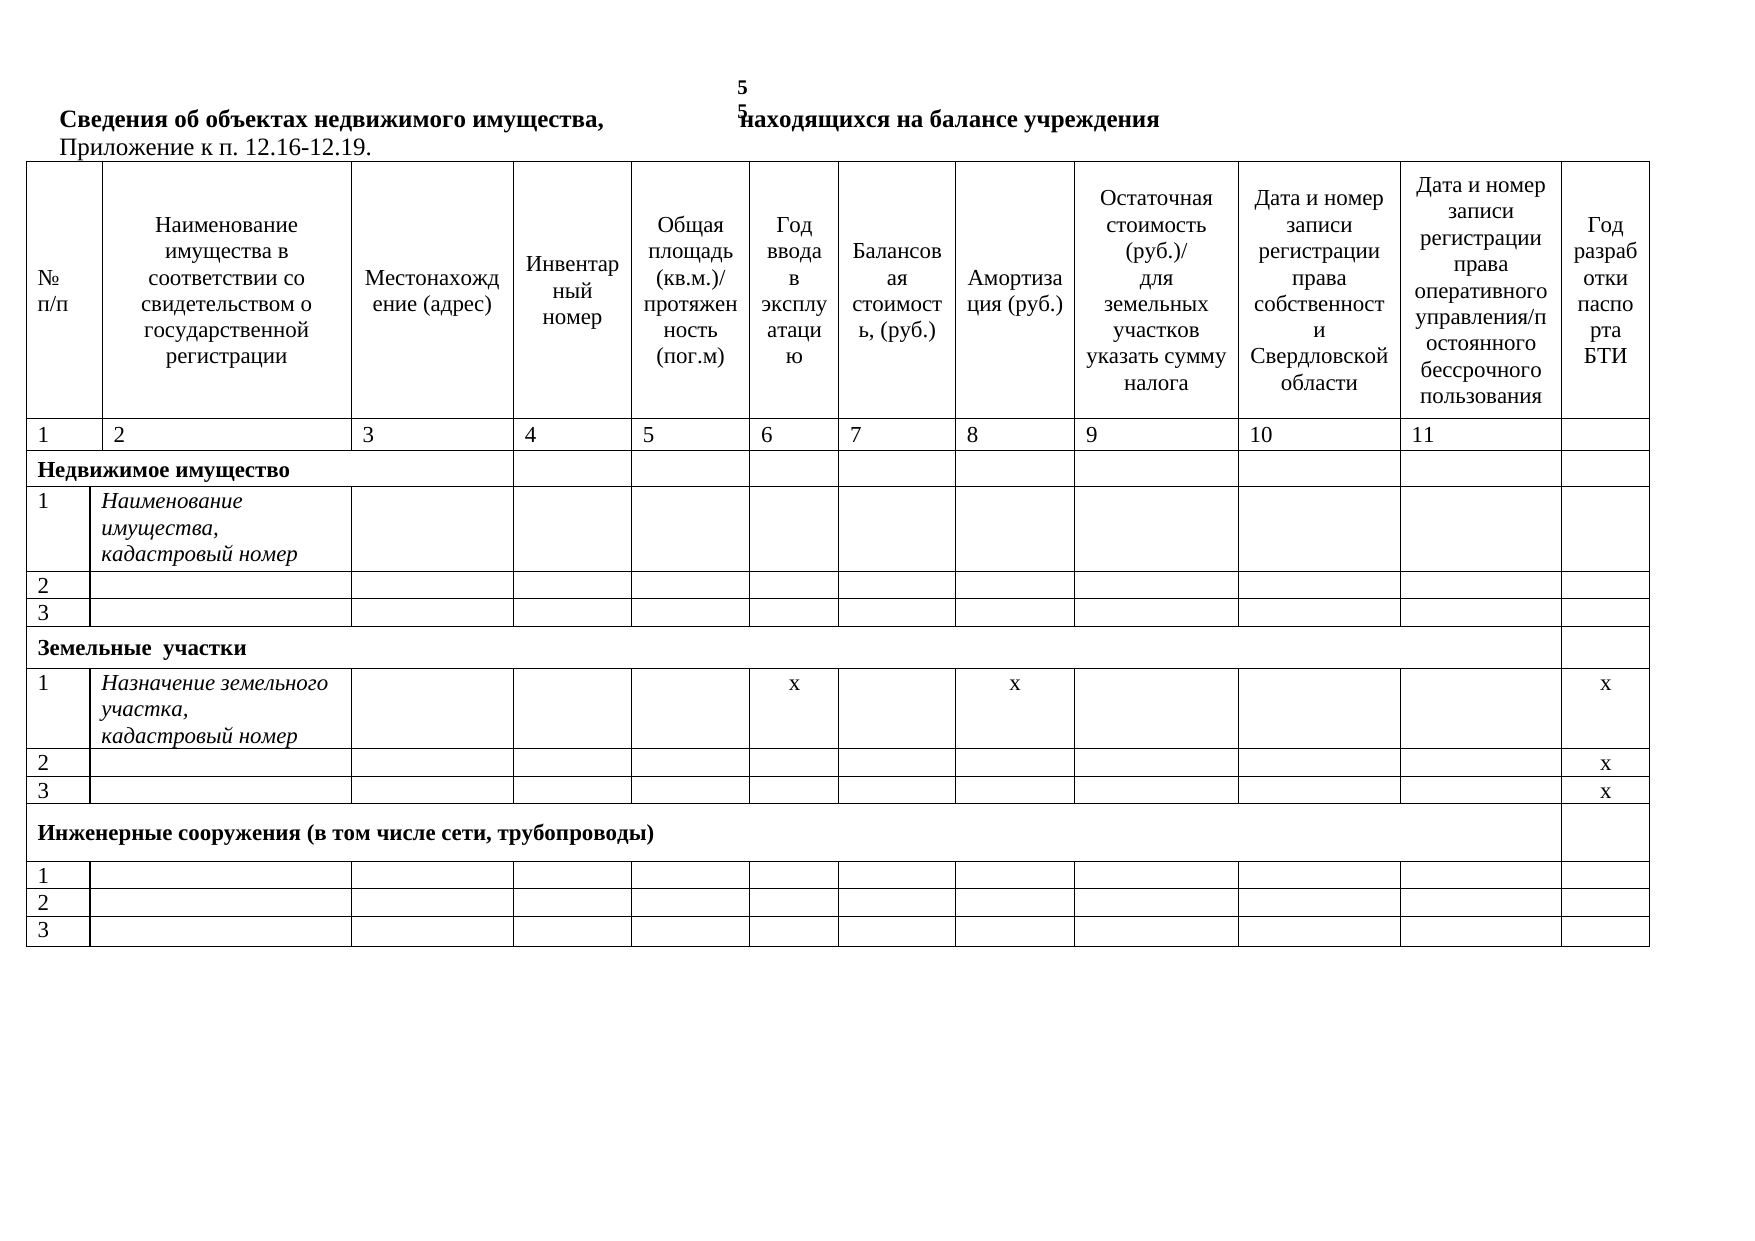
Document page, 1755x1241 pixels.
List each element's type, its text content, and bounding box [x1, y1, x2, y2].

table_header Местонахождение (адрес) [352, 162, 513, 417]
table_cell [514, 599, 631, 626]
table_cell [1239, 917, 1400, 946]
table_cell [1401, 889, 1561, 916]
table_cell [1562, 419, 1649, 450]
table_cell [956, 777, 1074, 803]
table_cell 1 [27, 487, 89, 571]
table_cell [632, 451, 749, 486]
table_cell [1075, 669, 1238, 748]
table_cell [1562, 572, 1649, 598]
table_cell [632, 777, 749, 803]
table_cell [1075, 889, 1238, 916]
table_cell 2 [27, 889, 89, 916]
table_cell 3 [27, 917, 89, 946]
table_cell [839, 487, 955, 571]
table_cell [956, 889, 1074, 916]
table_cell 1 [27, 862, 89, 888]
table_cell [839, 777, 955, 803]
table_cell [1075, 777, 1238, 803]
table_cell [1075, 862, 1238, 888]
table_cell 2 [27, 572, 89, 598]
table_header Год разработки паспорта БТИ [1562, 162, 1649, 417]
table_cell 3 [27, 599, 89, 626]
table_cell [91, 749, 351, 776]
table_cell [750, 451, 838, 486]
table_cell [1401, 451, 1561, 486]
table_cell Наименование имущества, кадастровый номер [91, 487, 351, 571]
table_cell [514, 572, 631, 598]
table_cell 8 [956, 419, 1074, 450]
table_cell [839, 749, 955, 776]
table_cell [91, 862, 351, 888]
table_cell х [1562, 749, 1649, 776]
table_cell [352, 749, 513, 776]
table_cell [1401, 487, 1561, 571]
table_cell [1562, 627, 1649, 668]
table_cell [1239, 599, 1400, 626]
table_cell [1075, 572, 1238, 598]
table_cell [1401, 599, 1561, 626]
table_cell [1562, 917, 1649, 946]
table_cell [632, 917, 749, 946]
table_cell [1401, 777, 1561, 803]
table_cell [1562, 862, 1649, 888]
table_cell [514, 669, 631, 748]
table_cell [750, 889, 838, 916]
table_cell 1 [27, 419, 102, 450]
table_cell 5 [632, 419, 749, 450]
table_cell 3 [27, 777, 89, 803]
table_cell х [1562, 777, 1649, 803]
table_cell [632, 599, 749, 626]
table_header Остаточная стоимость (руб.)/ для земельных участков указать сумму налога [1075, 162, 1238, 417]
table_cell [1239, 749, 1400, 776]
table_cell [1075, 749, 1238, 776]
table_cell Земельные участки [27, 627, 1561, 668]
table_cell [1239, 889, 1400, 916]
table_cell [839, 889, 955, 916]
table_cell Назначение земельного участка, кадастровый номер [91, 669, 351, 748]
table_cell 2 [27, 749, 89, 776]
table_cell [750, 862, 838, 888]
table_cell [839, 669, 955, 748]
table_cell [91, 777, 351, 803]
table_header Инвентарный номер [514, 162, 631, 417]
table_cell [514, 749, 631, 776]
table_cell Недвижимое имущество [27, 451, 513, 486]
table_cell 3 [352, 419, 513, 450]
table_cell [632, 889, 749, 916]
table_cell [956, 599, 1074, 626]
table_cell [1401, 917, 1561, 946]
table_cell 2 [103, 419, 351, 450]
table_cell [514, 487, 631, 571]
table_cell [956, 917, 1074, 946]
table_cell [750, 917, 838, 946]
table_cell [514, 917, 631, 946]
table_cell [750, 749, 838, 776]
table_cell [1075, 917, 1238, 946]
table_cell [1239, 669, 1400, 748]
table_cell [750, 599, 838, 626]
table_cell [352, 572, 513, 598]
table_cell [1239, 572, 1400, 598]
table_cell 1 [27, 669, 89, 748]
table_cell [632, 572, 749, 598]
table_cell [91, 599, 351, 626]
table_cell [632, 669, 749, 748]
table_cell 11 [1401, 419, 1561, 450]
text Приложение к п. 12.16-12.19. [59, 132, 1417, 161]
table_cell [839, 862, 955, 888]
table_cell [1562, 599, 1649, 626]
table_cell [839, 451, 955, 486]
table_cell [1401, 862, 1561, 888]
table_cell [750, 572, 838, 598]
table_cell [839, 599, 955, 626]
table_cell [1562, 451, 1649, 486]
table_cell [352, 889, 513, 916]
table_cell [839, 572, 955, 598]
table_cell [956, 572, 1074, 598]
table_cell [1562, 804, 1649, 861]
table_cell [352, 777, 513, 803]
table_cell [1401, 749, 1561, 776]
table_cell [956, 862, 1074, 888]
table_header Дата и номер записи регистрации права собственности Свердловской области [1239, 162, 1400, 417]
table_cell [1075, 487, 1238, 571]
table_cell [514, 862, 631, 888]
table_cell [1562, 889, 1649, 916]
table_cell 4 [514, 419, 631, 450]
table_cell х [1562, 669, 1649, 748]
table_cell [352, 669, 513, 748]
table_cell [91, 572, 351, 598]
table_cell [632, 749, 749, 776]
text Сведения об объектах недвижимого имущества, находящихся на балансе учреждения [59, 104, 1417, 132]
table_cell [632, 862, 749, 888]
table_cell [1401, 669, 1561, 748]
table_cell [750, 487, 838, 571]
table_cell [1239, 487, 1400, 571]
table_cell х [750, 669, 838, 748]
table_cell [956, 451, 1074, 486]
table_header Общая площадь (кв.м.)/ протяженность (пог.м) [632, 162, 749, 417]
table_header Дата и номер записи регистрации права оперативного управления/постоянного бессрочного пользования [1401, 162, 1561, 417]
table_cell 6 [750, 419, 838, 450]
table_cell [514, 451, 631, 486]
table_cell [91, 889, 351, 916]
table_cell [352, 862, 513, 888]
table_cell [352, 917, 513, 946]
table_cell [632, 487, 749, 571]
table_cell [956, 749, 1074, 776]
table_header Год ввода в эксплуатацию [750, 162, 838, 417]
table_cell [352, 599, 513, 626]
table_header Балансовая стоимость, (руб.) [839, 162, 955, 417]
table_header № п/п [27, 162, 102, 417]
table_cell [956, 487, 1074, 571]
table_cell [1562, 487, 1649, 571]
table_cell [839, 917, 955, 946]
table_cell [91, 917, 351, 946]
table_cell [750, 777, 838, 803]
table_cell [1239, 451, 1400, 486]
table_cell [514, 889, 631, 916]
table_cell [1075, 451, 1238, 486]
table_cell х [956, 669, 1074, 748]
table_cell [1239, 862, 1400, 888]
table_cell [1075, 599, 1238, 626]
table_cell [352, 487, 513, 571]
table_cell 10 [1239, 419, 1400, 450]
table_cell [1239, 777, 1400, 803]
table_header Амортизация (руб.) [956, 162, 1074, 417]
table_cell 7 [839, 419, 955, 450]
table_cell Инженерные сооружения (в том числе сети, трубопроводы) [27, 804, 1561, 861]
table_header Наименование имущества в соответствии со свидетельством о государственной регистрации [103, 162, 351, 417]
table_cell [514, 777, 631, 803]
table_cell 9 [1075, 419, 1238, 450]
table_cell [1401, 572, 1561, 598]
